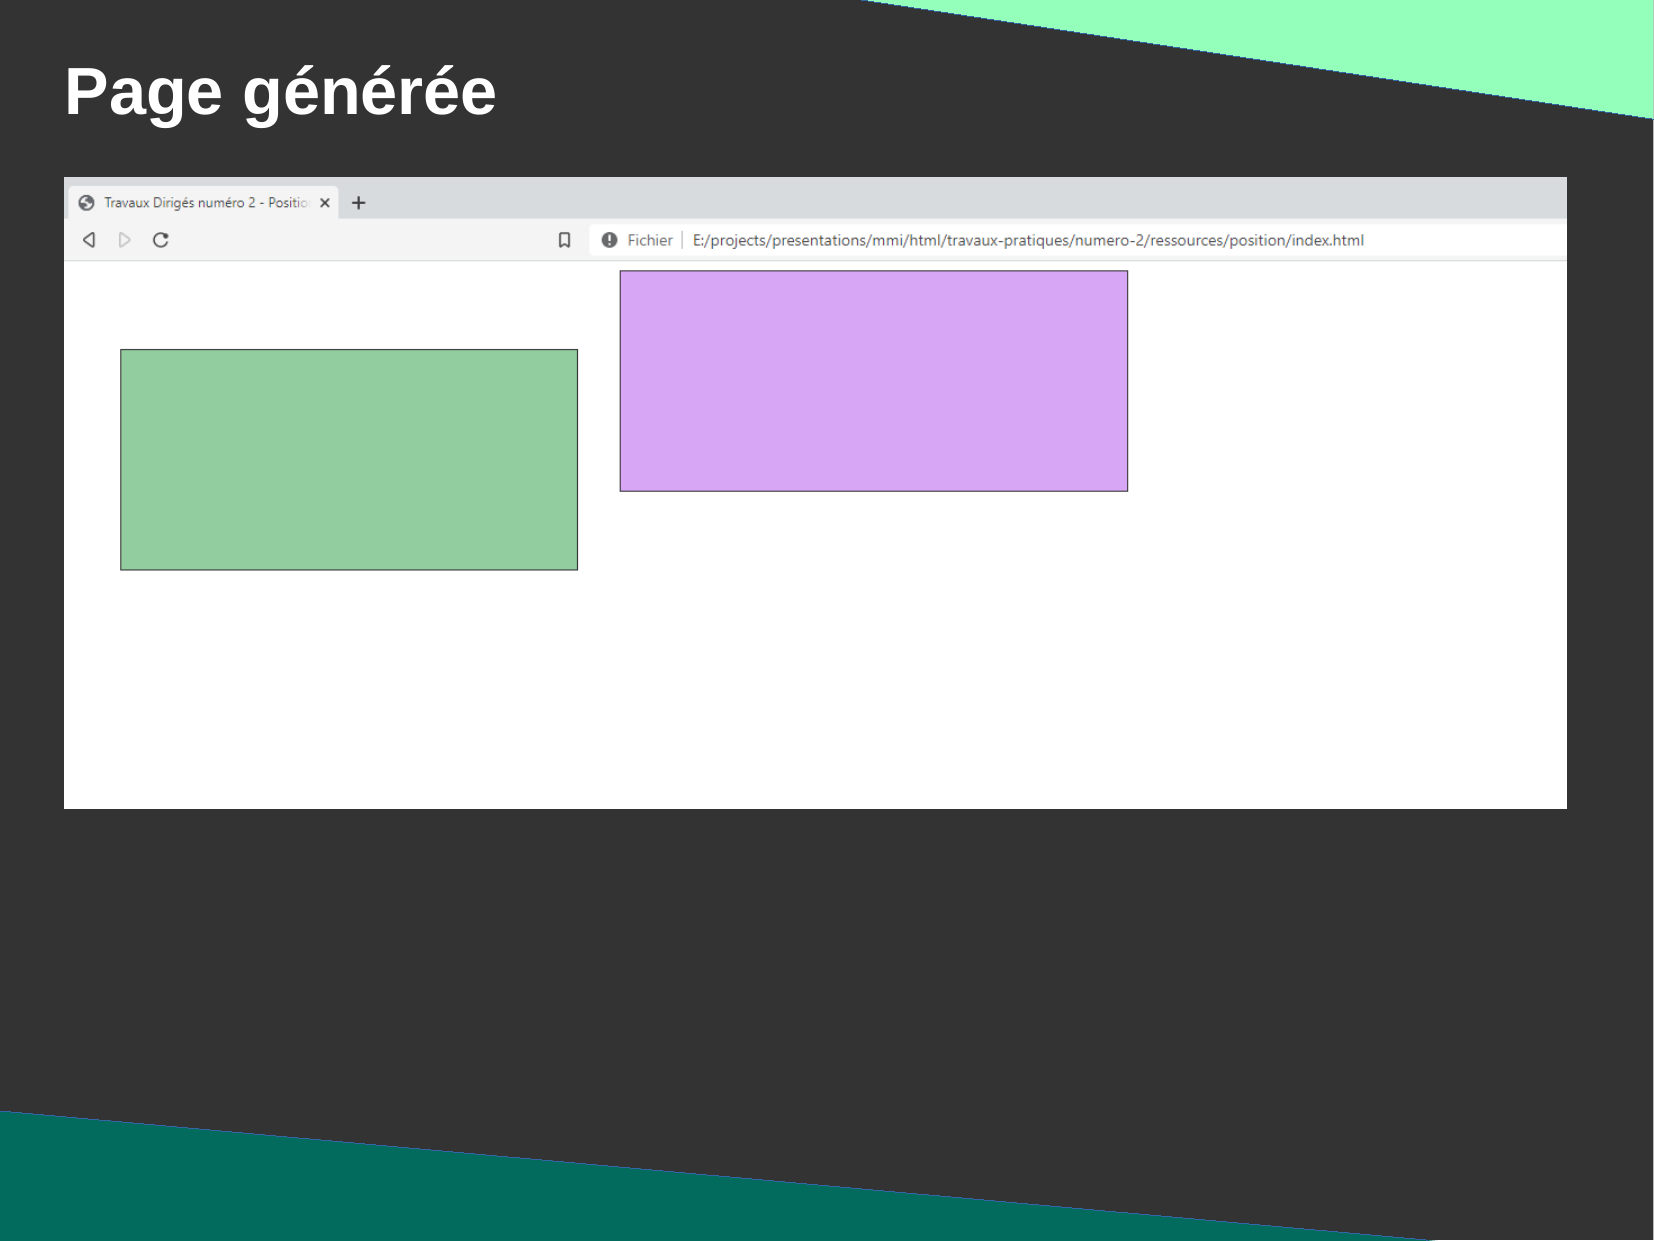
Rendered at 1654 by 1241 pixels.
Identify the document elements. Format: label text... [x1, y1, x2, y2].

text_box [861, 0, 1654, 120]
picture [64, 177, 1567, 809]
title Page générée [64, 54, 1553, 157]
